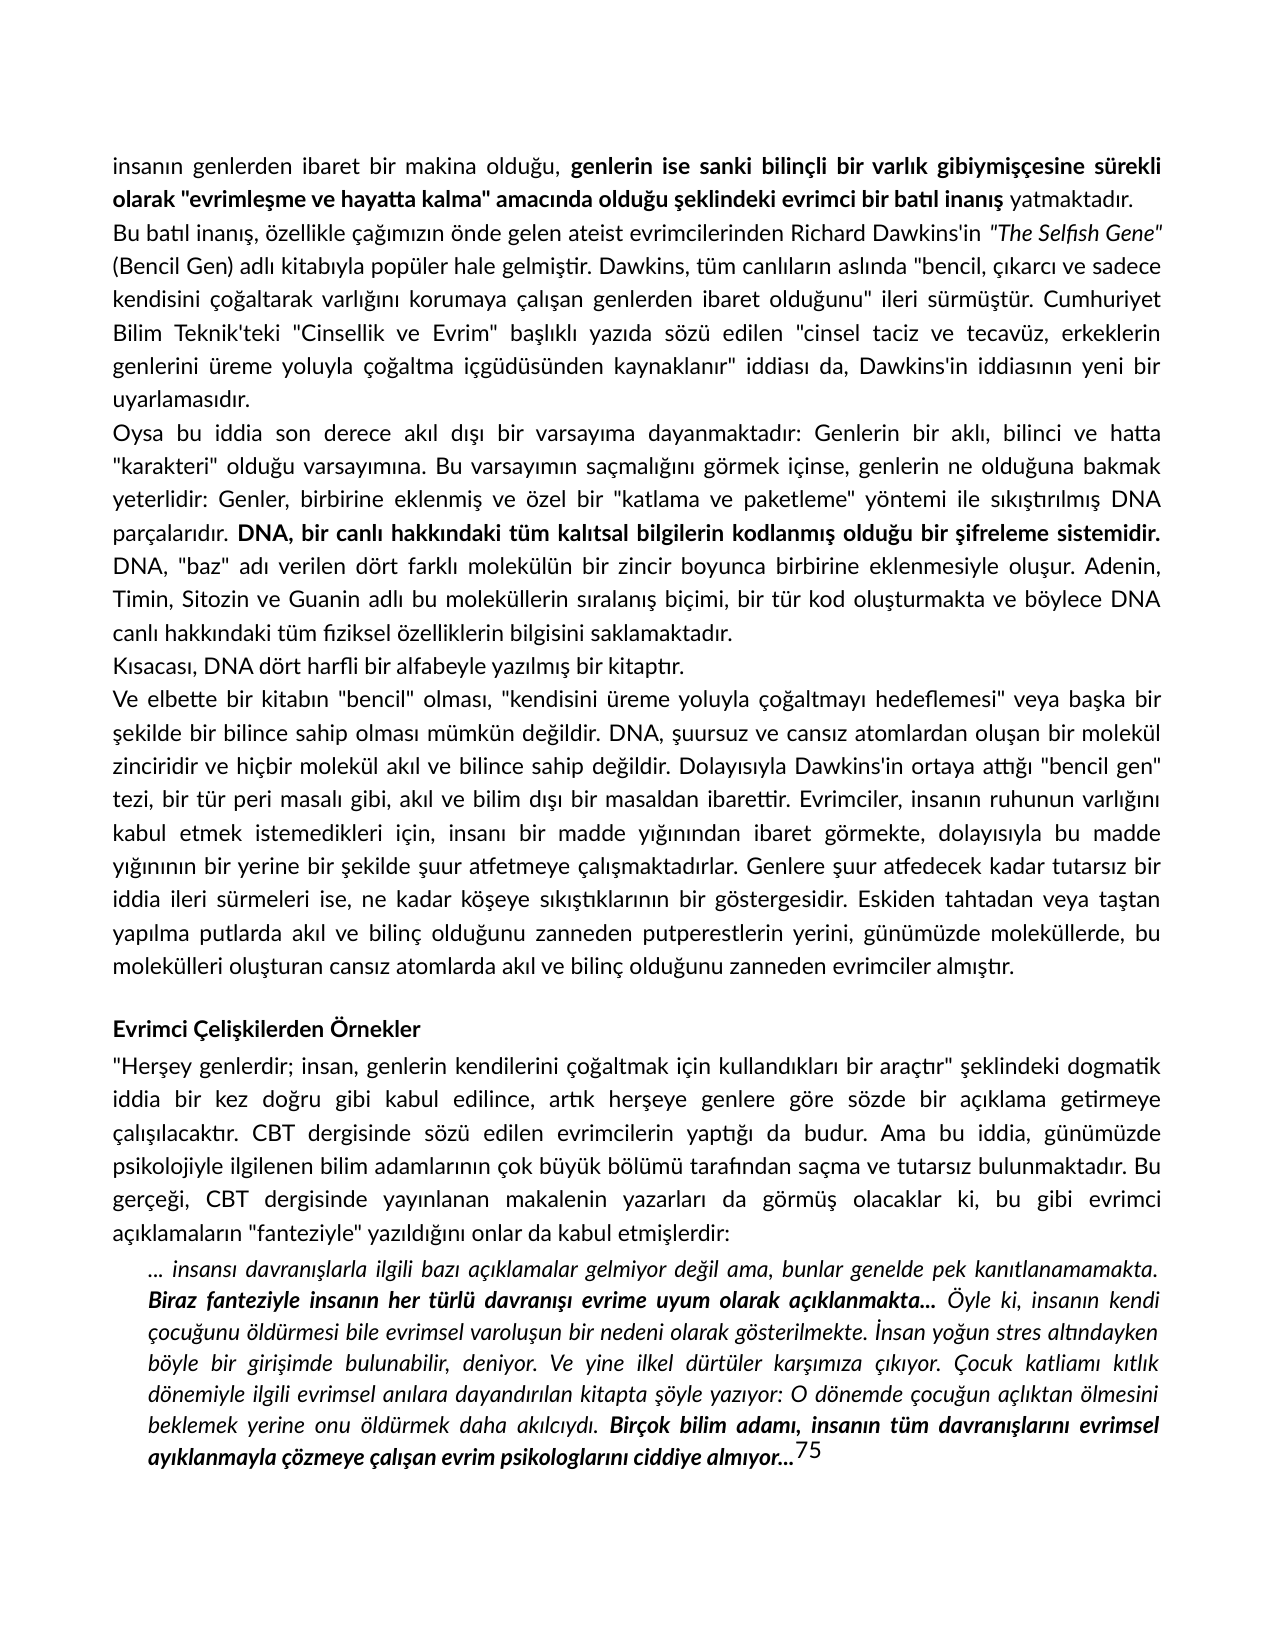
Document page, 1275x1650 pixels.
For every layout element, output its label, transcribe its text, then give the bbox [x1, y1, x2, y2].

text Oysa bu iddia son derece akıl dışı bir varsayıma dayanmaktadır: Genlerin bir aklı, bilinci ve hatta "karakteri" olduğu varsayımına. Bu varsayımın saçmalığını görmek içinse, genlerin ne olduğuna bakmak yeterlidir: Genler, birbirine eklenmiş ve özel bir "katlama ve paketleme" yöntemi ile sıkıştırılmış DNA parçalarıdır. DNA, bir canlı hakkındaki tüm kalıtsal bilgilerin kodlanmış olduğu bir şifreleme sistemidir. DNA, "baz" adı verilen dört farklı molekülün bir zincir boyunca birbirine eklenmesiyle oluşur. Adenin, Timin, Sitozin ve Guanin adlı bu moleküllerin sıralanış biçimi, bir tür kod oluşturmakta ve böylece DNA canlı hakkındaki tüm fiziksel özelliklerin bilgisini saklamaktadır. [112, 414, 1162, 648]
text Evrimci Çelişkilerden Örnekler [112, 1014, 1162, 1043]
text insanın genlerden ibaret bir makina olduğu, genlerin ise sanki bilinçli bir varlık gibiymişçesine sürekli olarak "evrimleşme ve hayatta kalma" amacında olduğu şeklindeki evrimci bir batıl inanış yatmaktadır. [112, 148, 1162, 214]
text Ve elbette bir kitabın "bencil" olması, "kendisini üreme yoluyla çoğaltmayı hedeflemesi" veya başka bir şekilde bir bilince sahip olması mümkün değildir. DNA, şuursuz ve cansız atomlardan oluşan bir molekül zinciridir ve hiçbir molekül akıl ve bilince sahip değildir. Dolayısıyla Dawkins'in ortaya attığı "bencil gen" tezi, bir tür peri masalı gibi, akıl ve bilim dışı bir masaldan ibarettir. Evrimciler, insanın ruhunun varlığını kabul etmek istemedikleri için, insanı bir madde yığınından ibaret görmekte, dolayısıyla bu madde yığınının bir yerine bir şekilde şuur atfetmeye çalışmaktadırlar. Genlere şuur atfedecek kadar tutarsız bir iddia ileri sürmeleri ise, ne kadar köşeye sıkıştıklarının bir göstergesidir. Eskiden tahtadan veya taştan yapılma putlarda akıl ve bilinç olduğunu zanneden putperestlerin yerini, günümüzde moleküllerde, bu molekülleri oluşturan cansız atomlarda akıl ve bilinç olduğunu zanneden evrimciler almıştır. [112, 681, 1162, 981]
text Bu batıl inanış, özellikle çağımızın önde gelen ateist evrimcilerinden Richard Dawkins'in "The Selfish Gene" (Bencil Gen) adlı kitabıyla popüler hale gelmiştir. Dawkins, tüm canlıların aslında "bencil, çıkarcı ve sadece kendisini çoğaltarak varlığını korumaya çalışan genlerden ibaret olduğunu" ileri sürmüştür. Cumhuriyet Bilim Teknik'teki "Cinsellik ve Evrim" başlıklı yazıda sözü edilen "cinsel taciz ve tecavüz, erkeklerin genlerini üreme yoluyla çoğaltma içgüdüsünden kaynaklanır" iddiası da, Dawkins'in iddiasının yeni bir uyarlamasıdır. [112, 214, 1162, 414]
text "Herşey genlerdir; insan, genlerin kendilerini çoğaltmak için kullandıkları bir araçtır" şeklindeki dogmatik iddia bir kez doğru gibi kabul edilince, artık herşeye genlere göre sözde bir açıklama getirmeye çalışılacaktır. CBT dergisinde sözü edilen evrimcilerin yaptığı da budur. Ama bu iddia, günümüzde psikolojiyle ilgilenen bilim adamlarının çok büyük bölümü tarafından saçma ve tutarsız bulunmaktadır. Bu gerçeği, CBT dergisinde yayınlanan makalenin yazarları da görmüş olacaklar ki, bu gibi evrimci açıklamaların "fanteziyle" yazıldığını onlar da kabul etmişlerdir: [112, 1048, 1162, 1248]
text Kısacası, DNA dört harfli bir alfabeyle yazılmış bir kitaptır. [112, 648, 1162, 681]
text ... insansı davranışlarla ilgili bazı açıklamalar gelmiyor değil ama, bunlar genelde pek kanıtlanamamakta. Biraz fanteziyle insanın her türlü davranışı evrime uyum olarak açıklanmakta... Öyle ki, insanın kendi çocuğunu öldürmesi bile evrimsel varoluşun bir nedeni olarak gösterilmekte. İnsan yoğun stres altındayken böyle bir girişimde bulunabilir, deniyor. Ve yine ilkel dürtüler karşımıza çıkıyor. Çocuk katliamı kıtlık dönemiyle ilgili evrimsel anılara dayandırılan kitapta şöyle yazıyor: O dönemde çocuğun açlıktan ölmesini beklemek yerine onu öldürmek daha akılcıydı. Birçok bilim adamı, insanın tüm davranışlarını evrimsel ayıklanmayla çözmeye çalışan evrim psikologlarını ciddiye almıyor...75 [148, 1252, 1162, 1471]
